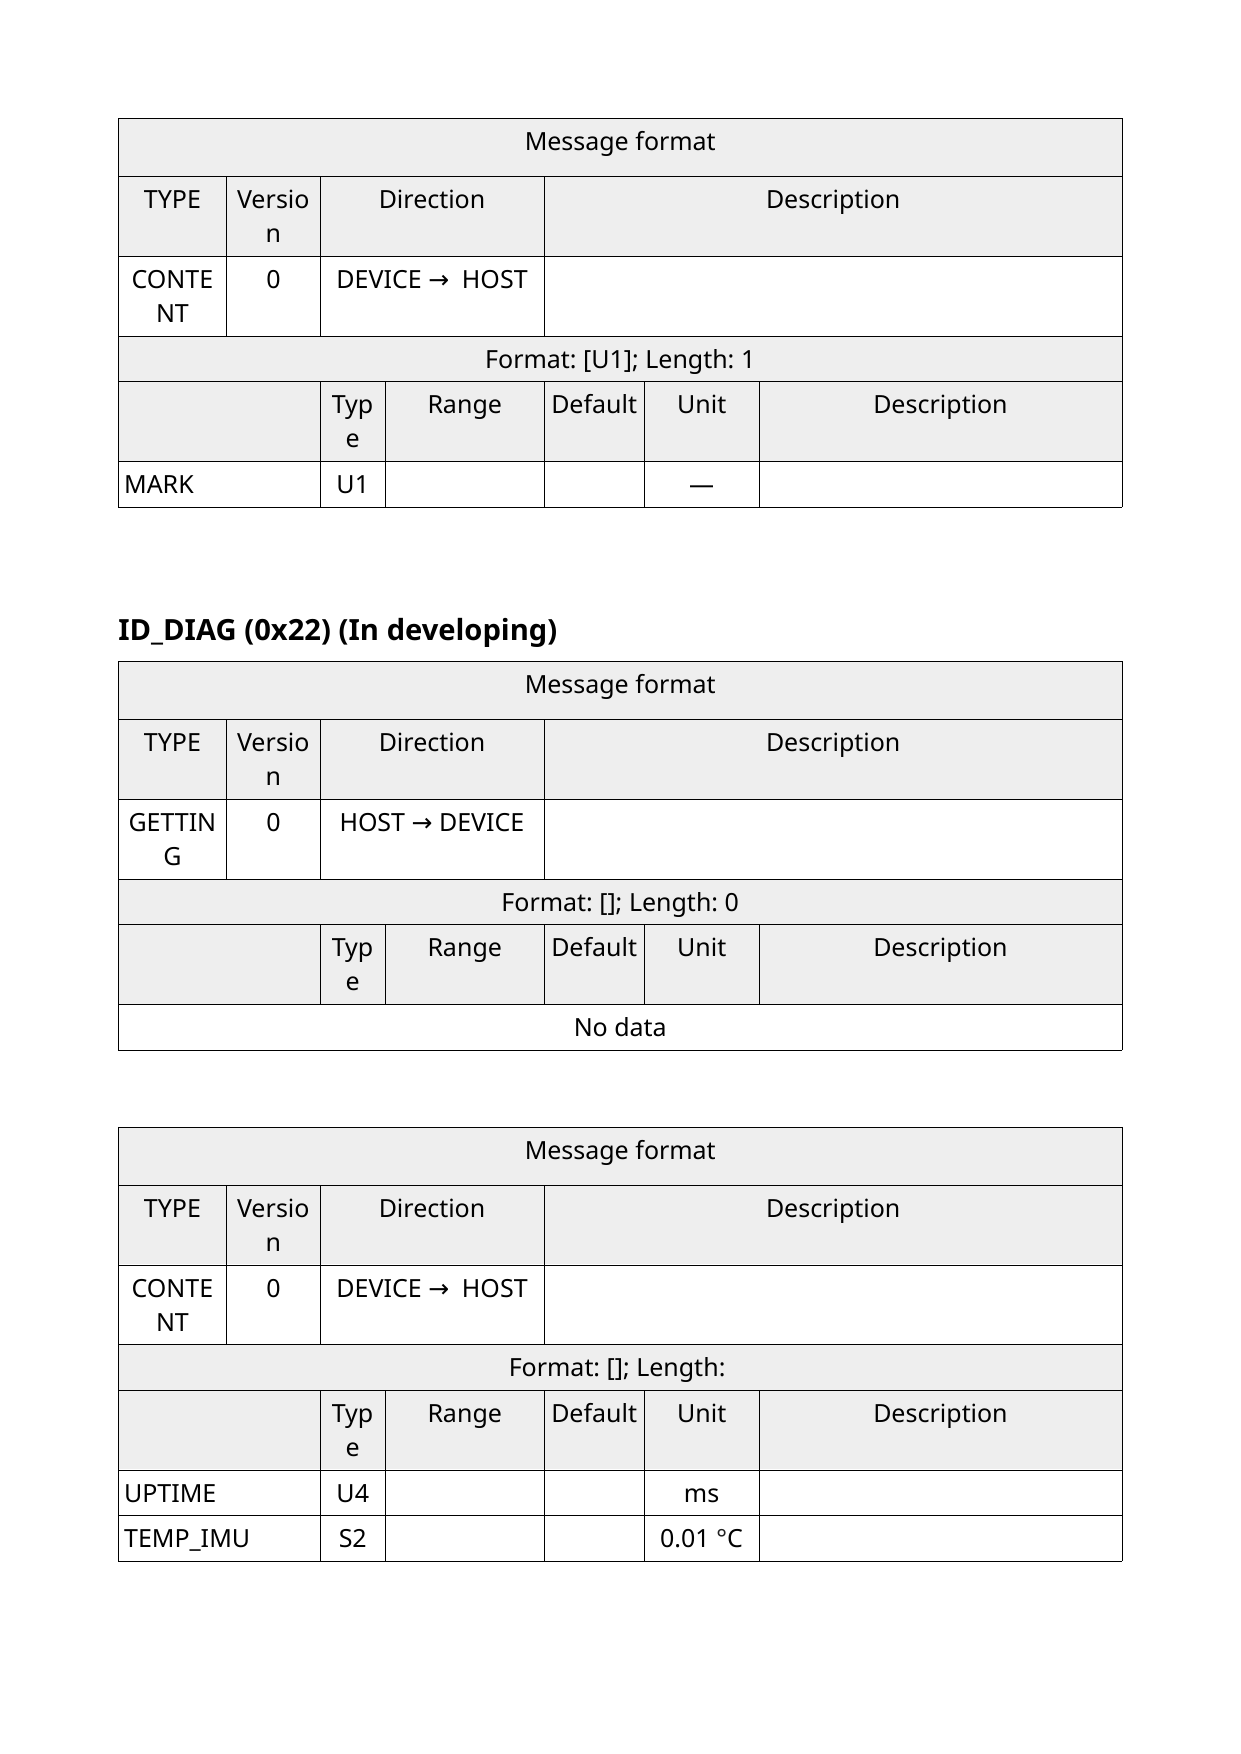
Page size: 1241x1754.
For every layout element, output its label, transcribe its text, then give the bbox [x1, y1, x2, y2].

table_cell TEMP_IMU [119, 1516, 320, 1561]
table_cell Range [386, 382, 544, 461]
table_cell [545, 1516, 644, 1561]
table_cell DEVICE → HOST [321, 1266, 544, 1344]
table_cell Default [545, 925, 644, 1004]
table_cell U1 [321, 462, 385, 507]
table_cell Type [321, 1391, 385, 1469]
table_cell MARK [119, 462, 320, 507]
table_cell Version [227, 177, 320, 256]
table_cell Description [760, 382, 1122, 461]
table_cell 0.01 °C [645, 1516, 759, 1561]
table_cell Direction [321, 720, 544, 799]
table_cell TYPE [119, 720, 226, 799]
table_cell [760, 462, 1122, 507]
table_cell HOST → DEVICE [321, 800, 544, 878]
table_cell 0 [227, 1266, 320, 1344]
table_cell [760, 1516, 1122, 1561]
table_cell Format: [U1]; Length: 1 [119, 337, 1122, 381]
table_cell [760, 1471, 1122, 1515]
table_cell [545, 1266, 1122, 1344]
table_cell Default [545, 1391, 644, 1469]
table_cell ms [645, 1471, 759, 1515]
table_cell Description [545, 177, 1122, 256]
table_cell DEVICE → HOST [321, 257, 544, 336]
table_cell Description [760, 1391, 1122, 1469]
table_cell Default [545, 382, 644, 461]
table_header Message format [119, 1128, 1122, 1185]
table_cell — [645, 462, 759, 507]
table_cell Version [227, 1186, 320, 1264]
table_cell [119, 382, 320, 461]
table_cell Format: []; Length: [119, 1345, 1122, 1390]
table_cell Range [386, 925, 544, 1004]
table_cell [545, 800, 1122, 878]
table_cell [119, 925, 320, 1004]
table_cell S2 [321, 1516, 385, 1561]
table_cell Range [386, 1391, 544, 1469]
table_cell Type [321, 925, 385, 1004]
subtitle ID_DIAG (0x22) (In developing) [118, 609, 1122, 648]
table_cell Description [760, 925, 1122, 1004]
table_cell Direction [321, 177, 544, 256]
table_cell [545, 462, 644, 507]
table_cell [386, 462, 544, 507]
table_cell Unit [645, 382, 759, 461]
table_cell U4 [321, 1471, 385, 1515]
table_cell CONTENT [119, 1266, 226, 1344]
table_cell CONTENT [119, 257, 226, 336]
table_cell [545, 257, 1122, 336]
table_cell GETTING [119, 800, 226, 878]
table_cell No data [119, 1005, 1122, 1049]
table_header Message format [119, 662, 1122, 719]
table_cell 0 [227, 257, 320, 336]
table_cell 0 [227, 800, 320, 878]
table_cell UPTIME [119, 1471, 320, 1515]
table_cell Version [227, 720, 320, 799]
table_cell Direction [321, 1186, 544, 1264]
table_cell [386, 1471, 544, 1515]
table_header Message format [119, 119, 1122, 176]
table_cell TYPE [119, 177, 226, 256]
table_cell Description [545, 720, 1122, 799]
table_cell Description [545, 1186, 1122, 1264]
table_cell [545, 1471, 644, 1515]
table_cell TYPE [119, 1186, 226, 1264]
table_cell [386, 1516, 544, 1561]
table_cell Unit [645, 925, 759, 1004]
table_cell [119, 1391, 320, 1469]
table_cell Unit [645, 1391, 759, 1469]
table_cell Type [321, 382, 385, 461]
table_cell Format: []; Length: 0 [119, 880, 1122, 924]
